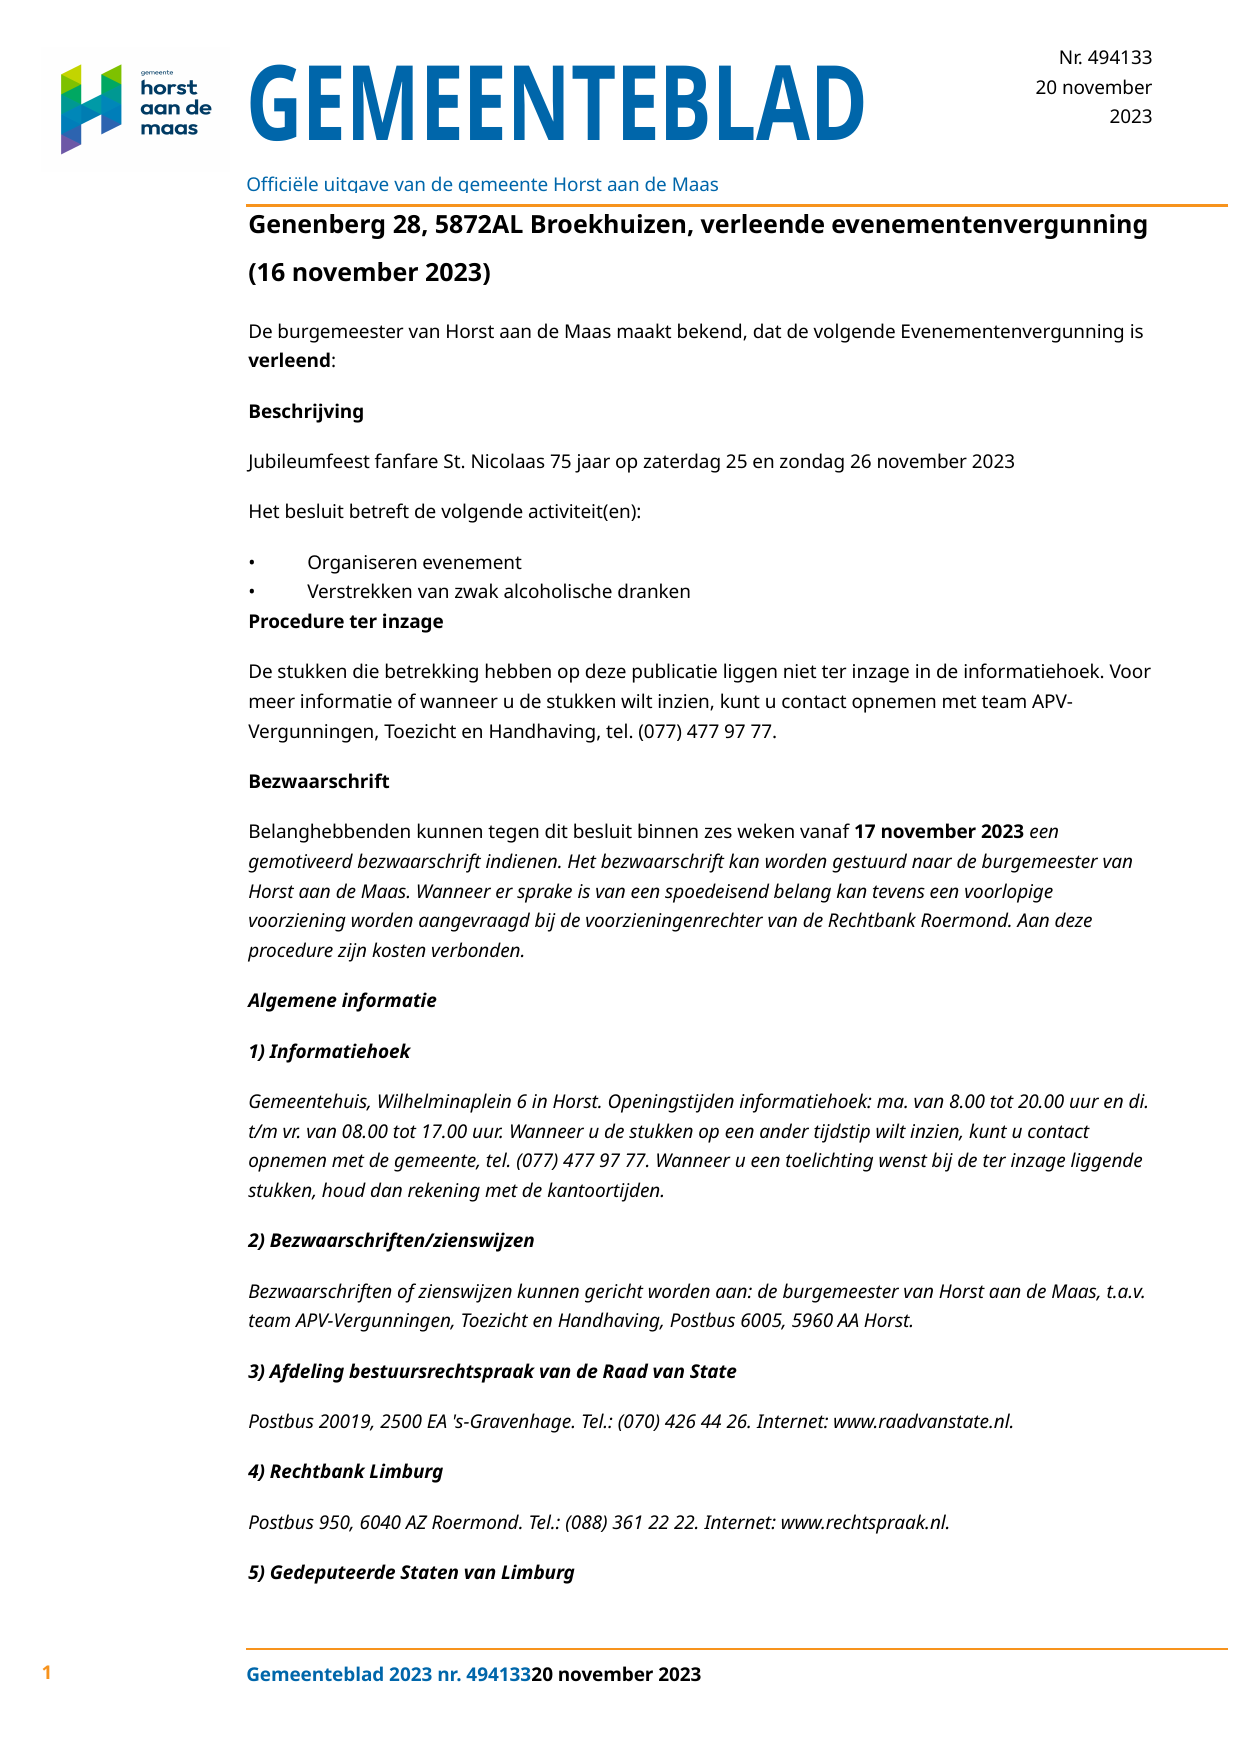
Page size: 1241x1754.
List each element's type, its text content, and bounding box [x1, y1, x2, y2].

text Postbus 20019, 2500 EA 's-Gravenhage. Tel.: (070) 426 44 26. Internet: www.raadvanstate.nl. [248, 1408, 1152, 1434]
text Het besluit betreft de volgende activiteit(en): [248, 499, 1152, 524]
text Bezwaarschriften of zienswijzen kunnen gericht worden aan: de burgemeester van Horst aan de Maas, t.a.v. team APV-Vergunningen, Toezicht en Handhaving, Postbus 6005, 5960 AA Horst. [248, 1278, 1152, 1333]
text Algemene informatie [248, 987, 1152, 1013]
text 3) Afdeling bestuursrechtspraak van de Raad van State [248, 1358, 1152, 1384]
text Gemeentehuis, Wilhelminaplein 6 in Horst. Openingstijden informatiehoek: ma. van 8.00 tot 20.00 uur en di. t/m vr. van 08.00 tot 17.00 uur. Wanneer u de stukken op een ander tijdstip wilt inzien, kunt u contact opnemen met de gemeente, tel. (077) 477 97 77. Wanneer u een toelichting wenst bij de ter inzage liggende stukken, houd dan rekening met de kantoortijden. [248, 1088, 1152, 1203]
text 4) Rechtbank Limburg [248, 1459, 1152, 1484]
text 1) Informatiehoek [248, 1038, 1152, 1064]
text Procedure ter inzage [248, 608, 1152, 634]
text Postbus 950, 6040 AZ Roermond. Tel.: (088) 361 22 22. Internet: www.rechtspraak.nl. [248, 1509, 1152, 1535]
picture [41, 47, 231, 172]
text De stukken die betrekking hebben op deze publicatie liggen niet ter inzage in de informatiehoek. Voor meer informatie of wanneer u de stukken wilt inzien, kunt u contact opnemen met team APV-Vergunningen, Toezicht en Handhaving, tel. (077) 477 97 77. [248, 659, 1152, 744]
text Jubileumfeest fanfare St. Nicolaas 75 jaar op zaterdag 25 en zondag 26 november 2023 [248, 448, 1152, 474]
text Genenberg 28, 5872AL Broekhuizen, verleende evenementenvergunning (16 november 2023) [248, 207, 1152, 288]
text Bezwaarschrift [248, 768, 1152, 794]
text Beschrijving [248, 398, 1152, 424]
text De burgemeester van Horst aan de Maas maakt bekend, dat de volgende Evenementenvergunning is verleend: [248, 318, 1152, 373]
list Verstrekken van zwak alcoholische dranken [248, 579, 1152, 604]
list Organiseren evenement [248, 549, 1152, 575]
text Belanghebbenden kunnen tegen dit besluit binnen zes weken vanaf 17 november 2023 een gemotiveerd bezwaarschrift indienen. Het bezwaarschrift kan worden gestuurd naar de burgemeester van Horst aan de Maas. Wanneer er sprake is van een spoedeisend belang kan tevens een voorlopige voorziening worden aangevraagd bij de voorzieningenrechter van de Rechtbank Roermond. Aan deze procedure zijn kosten verbonden. [248, 819, 1152, 963]
text 2) Bezwaarschriften/zienswijzen [248, 1227, 1152, 1253]
text 5) Gedeputeerde Staten van Limburg [248, 1559, 1152, 1585]
